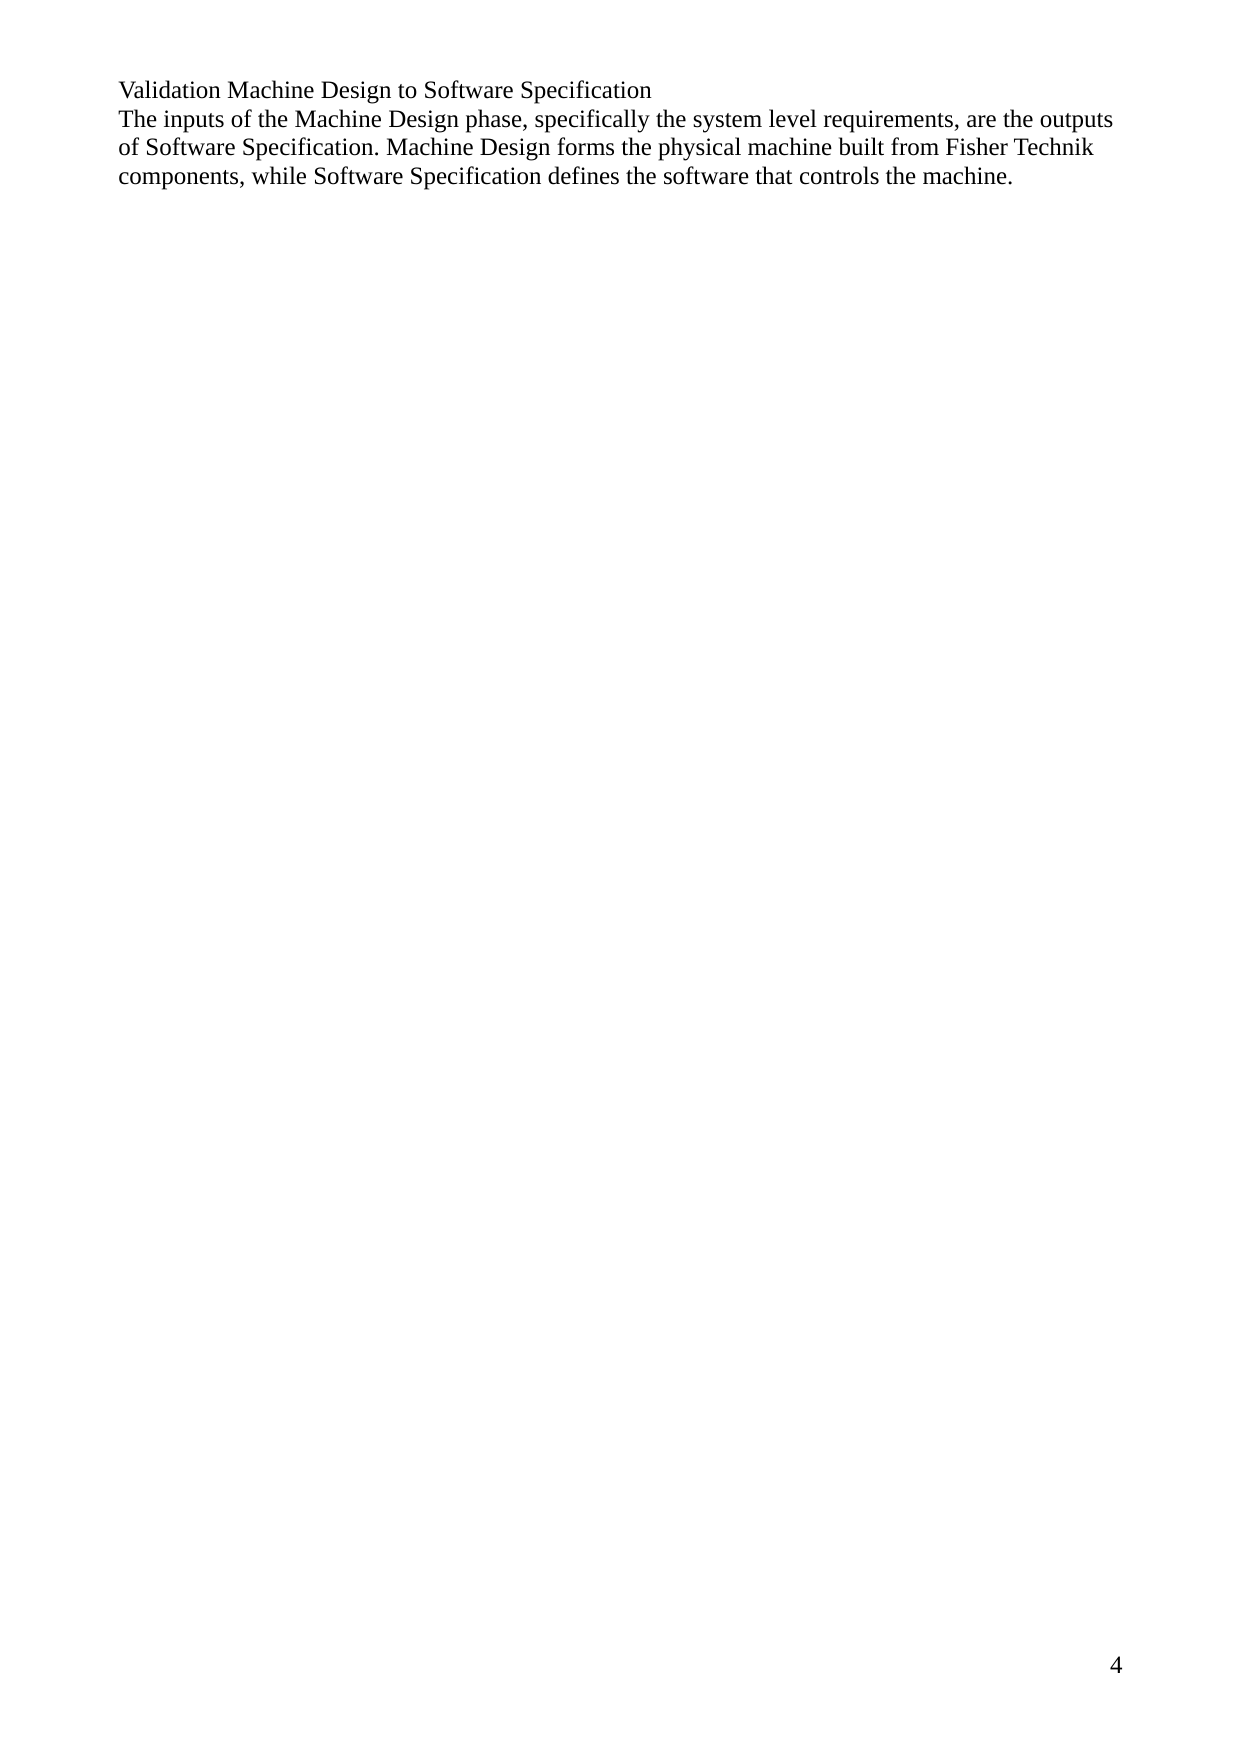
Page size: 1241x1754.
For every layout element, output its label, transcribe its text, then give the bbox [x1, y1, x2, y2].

text Validation Machine Design to Software Specification [118, 75, 1122, 104]
text The inputs of the Machine Design phase, specifically the system level requirements, are the outputs of Software Specification. Machine Design forms the physical machine built from Fisher Technik components, while Software Specification defines the software that controls the machine. [118, 104, 1122, 190]
